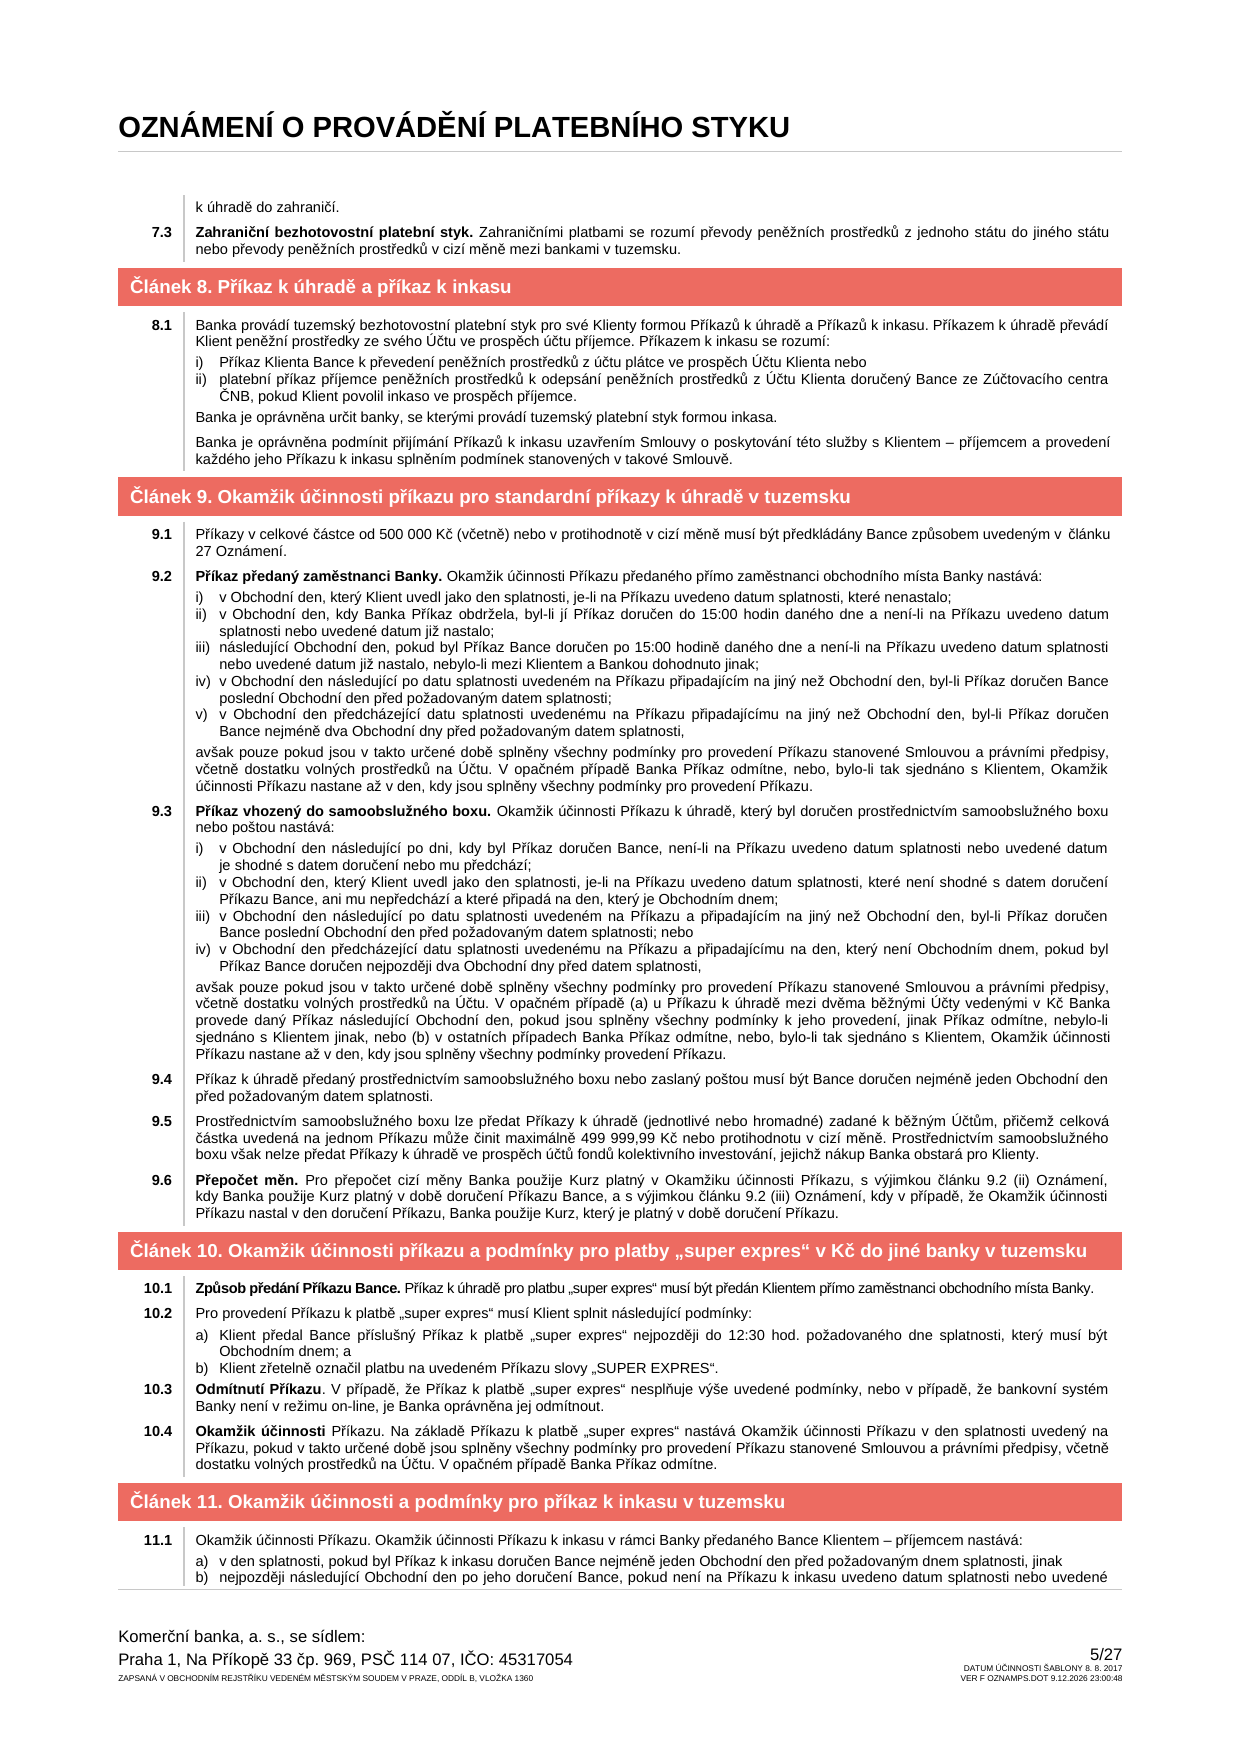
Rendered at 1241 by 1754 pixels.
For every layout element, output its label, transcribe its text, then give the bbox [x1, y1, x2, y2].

table_cell [118, 516, 1122, 522]
table_cell [118, 471, 1122, 477]
table_cell Článek 9. Okamžik účinnosti příkazu pro standardní příkazy k úhradě v tuzemsku [118, 477, 1122, 516]
table_cell Banka provádí tuzemský bezhotovostní platební styk pro své Klienty formou Příkazů k úhradě a Příkazů k inkasu. Příkazem k úhradě převádí Klient peněžní prostředky ze svého Účtu ve prospěch účtu příjemce. Příkazem k inkasu se rozumí: Příkaz Klienta Bance k převedení peněžních prostředků z účtu plátce ve prospěch Účtu Klienta nebo platební příkaz příjemce peněžních prostředků k odepsání peněžních prostředků z Účtu Klienta doručený Bance ze Zúčtovacího centra ČNB, pokud Klient povolil inkaso ve prospěch příjemce. Banka je oprávněna určit banky, se kterými provádí tuzemský platební styk formou inkasa. Banka je oprávněna podmínit přijímání Příkazů k inkasu uzavřením Smlouvy o poskytování této služby s Klientem – příjemcem a provedení každého jeho Příkazu k inkasu splněním podmínek stanovených v takové Smlouvě. [185, 312, 1122, 471]
table_cell [118, 195, 183, 220]
table_cell Zahraniční bezhotovostní platební styk. Zahraničními platbami se rozumí převody peněžních prostředků z jednoho státu do jiného státu nebo převody peněžních prostředků v cizí měně mezi bankami v tuzemsku. [185, 220, 1122, 262]
table_cell Okamžik účinnosti Příkazu. Okamžik účinnosti Příkazu k inkasu v rámci Banky předaného Bance Klientem – příjemcem nastává: v den splatnosti, pokud byl Příkaz k inkasu doručen Bance nejméně jeden Obchodní den před požadovaným dnem splatnosti, jinak nejpozději následující Obchodní den po jeho doručení Bance, pokud není na Příkazu k inkasu uvedeno datum splatnosti nebo uvedené [185, 1527, 1122, 1586]
table_cell 9.2 [118, 564, 183, 798]
table_cell Příkaz vhozený do samoobslužného boxu. Okamžik účinnosti Příkazu k úhradě, který byl doručen prostřednictvím samoobslužného boxu nebo poštou nastává: v Obchodní den následující po dni, kdy byl Příkaz doručen Bance, není-li na Příkazu uvedeno datum splatnosti nebo uvedené datum je shodné s datem doručení nebo mu předchází; v Obchodní den, který Klient uvedl jako den splatnosti, je-li na Příkazu uvedeno datum splatnosti, které není shodné s datem doručení Příkazu Bance, ani mu nepředchází a které připadá na den, který je Obchodním dnem; v Obchodní den následující po datu splatnosti uvedeném na Příkazu a připadajícím na jiný než Obchodní den, byl-li Příkaz doručen Bance poslední Obchodní den před požadovaným datem splatnosti; nebo v Obchodní den předcházející datu splatnosti uvedenému na Příkazu a připadajícímu na den, který není Obchodním dnem, pokud byl Příkaz Bance doručen nejpozději dva Obchodní dny před datem splatnosti, avšak pouze pokud jsou v takto určené době splněny všechny podmínky pro provedení Příkazu stanovené Smlouvou a právními předpisy, včetně dostatku volných prostředků na Účtu. V opačném případě (a) u Příkazu k úhradě mezi dvěma běžnými Účty vedenými v Kč Banka provede daný Příkaz následující Obchodní den, pokud jsou splněny všechny podmínky k jeho provedení, jinak Příkaz odmítne, nebylo-li sjednáno s Klientem jinak, nebo (b) v ostatních případech Banka Příkaz odmítne, nebo, bylo-li tak sjednáno s Klientem, Okamžik účinnosti Příkazu nastane až v den, kdy jsou splněny všechny podmínky provedení Příkazu. [185, 798, 1122, 1066]
table_cell Příkaz k úhradě předaný prostřednictvím samoobslužného boxu nebo zaslaný poštou musí být Bance doručen nejméně jeden Obchodní den před požadovaným datem splatnosti. [185, 1066, 1122, 1108]
table_cell [118, 306, 1122, 312]
table_cell Prostřednictvím samoobslužného boxu lze předat Příkazy k úhradě (jednotlivé nebo hromadné) zadané k běžným Účtům, přičemž celková částka uvedená na jednom Příkazu může činit maximálně 499 999,99 Kč nebo protihodnotu v cizí měně. Prostřednictvím samoobslužného boxu však nelze předat Příkazy k úhradě ve prospěch účtů fondů kolektivního investování, jejichž nákup Banka obstará pro Klienty. [185, 1108, 1122, 1167]
table_cell 8.1 [118, 312, 183, 471]
table_cell Článek 10. Okamžik účinnosti příkazu a podmínky pro platby „super expres“ v Kč do jiné banky v tuzemsku [118, 1232, 1122, 1270]
table_cell [118, 1270, 1122, 1276]
table_cell 10.1 [118, 1276, 183, 1301]
table_cell Přepočet měn. Pro přepočet cizí měny Banka použije Kurz platný v Okamžiku účinnosti Příkazu, s výjimkou článku 9.2 (ii) Oznámení, kdy Banka použije Kurz platný v době doručení Příkazu Bance, a s výjimkou článku 9.2 (iii) Oznámení, kdy v případě, že Okamžik účinnosti Příkazu nastal v den doručení Příkazu, Banka použije Kurz, který je platný v době doručení Příkazu. [185, 1167, 1122, 1226]
table_cell 9.3 [118, 798, 183, 1066]
table_cell 9.1 [118, 522, 183, 563]
table_cell Odmítnutí Příkazu. V případě, že Příkaz k platbě „super expres“ nesplňuje výše uvedené podmínky, nebo v případě, že bankovní systém Banky není v režimu on-line, je Banka oprávněna jej odmítnout. [185, 1376, 1122, 1418]
table_cell Článek 11. Okamžik účinnosti a podmínky pro příkaz k inkasu v tuzemsku [118, 1483, 1122, 1521]
table_cell 11.1 [118, 1527, 183, 1586]
table_cell Způsob předání Příkazu Bance. Příkaz k úhradě pro platbu „super expres“ musí být předán Klientem přímo zaměstnanci obchodního místa Banky. [185, 1276, 1122, 1301]
table_cell Pro provedení Příkazu k platbě „super expres“ musí Klient splnit následující podmínky: Klient předal Bance příslušný Příkaz k platbě „super expres“ nejpozději do 12:30 hod. požadovaného dne splatnosti, který musí být Obchodním dnem; a Klient zřetelně označil platbu na uvedeném Příkazu slovy „SUPER EXPRES“. [185, 1301, 1122, 1376]
table_cell 7.3 [118, 220, 183, 262]
table_cell 10.3 [118, 1376, 183, 1418]
table_cell [118, 1521, 1122, 1527]
table_cell Článek 8. Příkaz k úhradě a příkaz k inkasu [118, 268, 1122, 306]
table_cell 10.2 [118, 1301, 183, 1376]
table_cell [118, 262, 1122, 268]
table_cell k úhradě do zahraničí. [185, 195, 1122, 220]
table_cell 9.5 [118, 1108, 183, 1167]
table_cell 10.4 [118, 1418, 183, 1477]
table_cell [118, 1226, 1122, 1232]
table_cell 9.6 [118, 1167, 183, 1226]
table_cell Příkaz předaný zaměstnanci Banky. Okamžik účinnosti Příkazu předaného přímo zaměstnanci obchodního místa Banky nastává: v Obchodní den, který Klient uvedl jako den splatnosti, je-li na Příkazu uvedeno datum splatnosti, které nenastalo; v Obchodní den, kdy Banka Příkaz obdržela, byl-li jí Příkaz doručen do 15:00 hodin daného dne a není-li na Příkazu uvedeno datum splatnosti nebo uvedené datum již nastalo; následující Obchodní den, pokud byl Příkaz Bance doručen po 15:00 hodině daného dne a není-li na Příkazu uvedeno datum splatnosti nebo uvedené datum již nastalo, nebylo-li mezi Klientem a Bankou dohodnuto jinak; v Obchodní den následující po datu splatnosti uvedeném na Příkazu připadajícím na jiný než Obchodní den, byl-li Příkaz doručen Bance poslední Obchodní den před požadovaným datem splatnosti; v Obchodní den předcházející datu splatnosti uvedenému na Příkazu připadajícímu na jiný než Obchodní den, byl-li Příkaz doručen Bance nejméně dva Obchodní dny před požadovaným datem splatnosti, avšak pouze pokud jsou v takto určené době splněny všechny podmínky pro provedení Příkazu stanovené Smlouvou a právními předpisy, včetně dostatku volných prostředků na Účtu. V opačném případě Banka Příkaz odmítne, nebo, bylo-li tak sjednáno s Klientem, Okamžik účinnosti Příkazu nastane až v den, kdy jsou splněny všechny podmínky pro provedení Příkazu. [185, 564, 1122, 798]
table_cell [118, 1477, 1122, 1483]
table_cell Příkazy v celkové částce od 500 000 Kč (včetně) nebo v protihodnotě v cizí měně musí být předkládány Bance způsobem uvedeným v článku 27 Oznámení. [185, 522, 1122, 563]
table_cell 9.4 [118, 1066, 183, 1108]
table_cell Okamžik účinnosti Příkazu. Na základě Příkazu k platbě „super expres“ nastává Okamžik účinnosti Příkazu v den splatnosti uvedený na Příkazu, pokud v takto určené době jsou splněny všechny podmínky pro provedení Příkazu stanovené Smlouvou a právními předpisy, včetně dostatku volných prostředků na Účtu. V opačném případě Banka Příkaz odmítne. [185, 1418, 1122, 1477]
